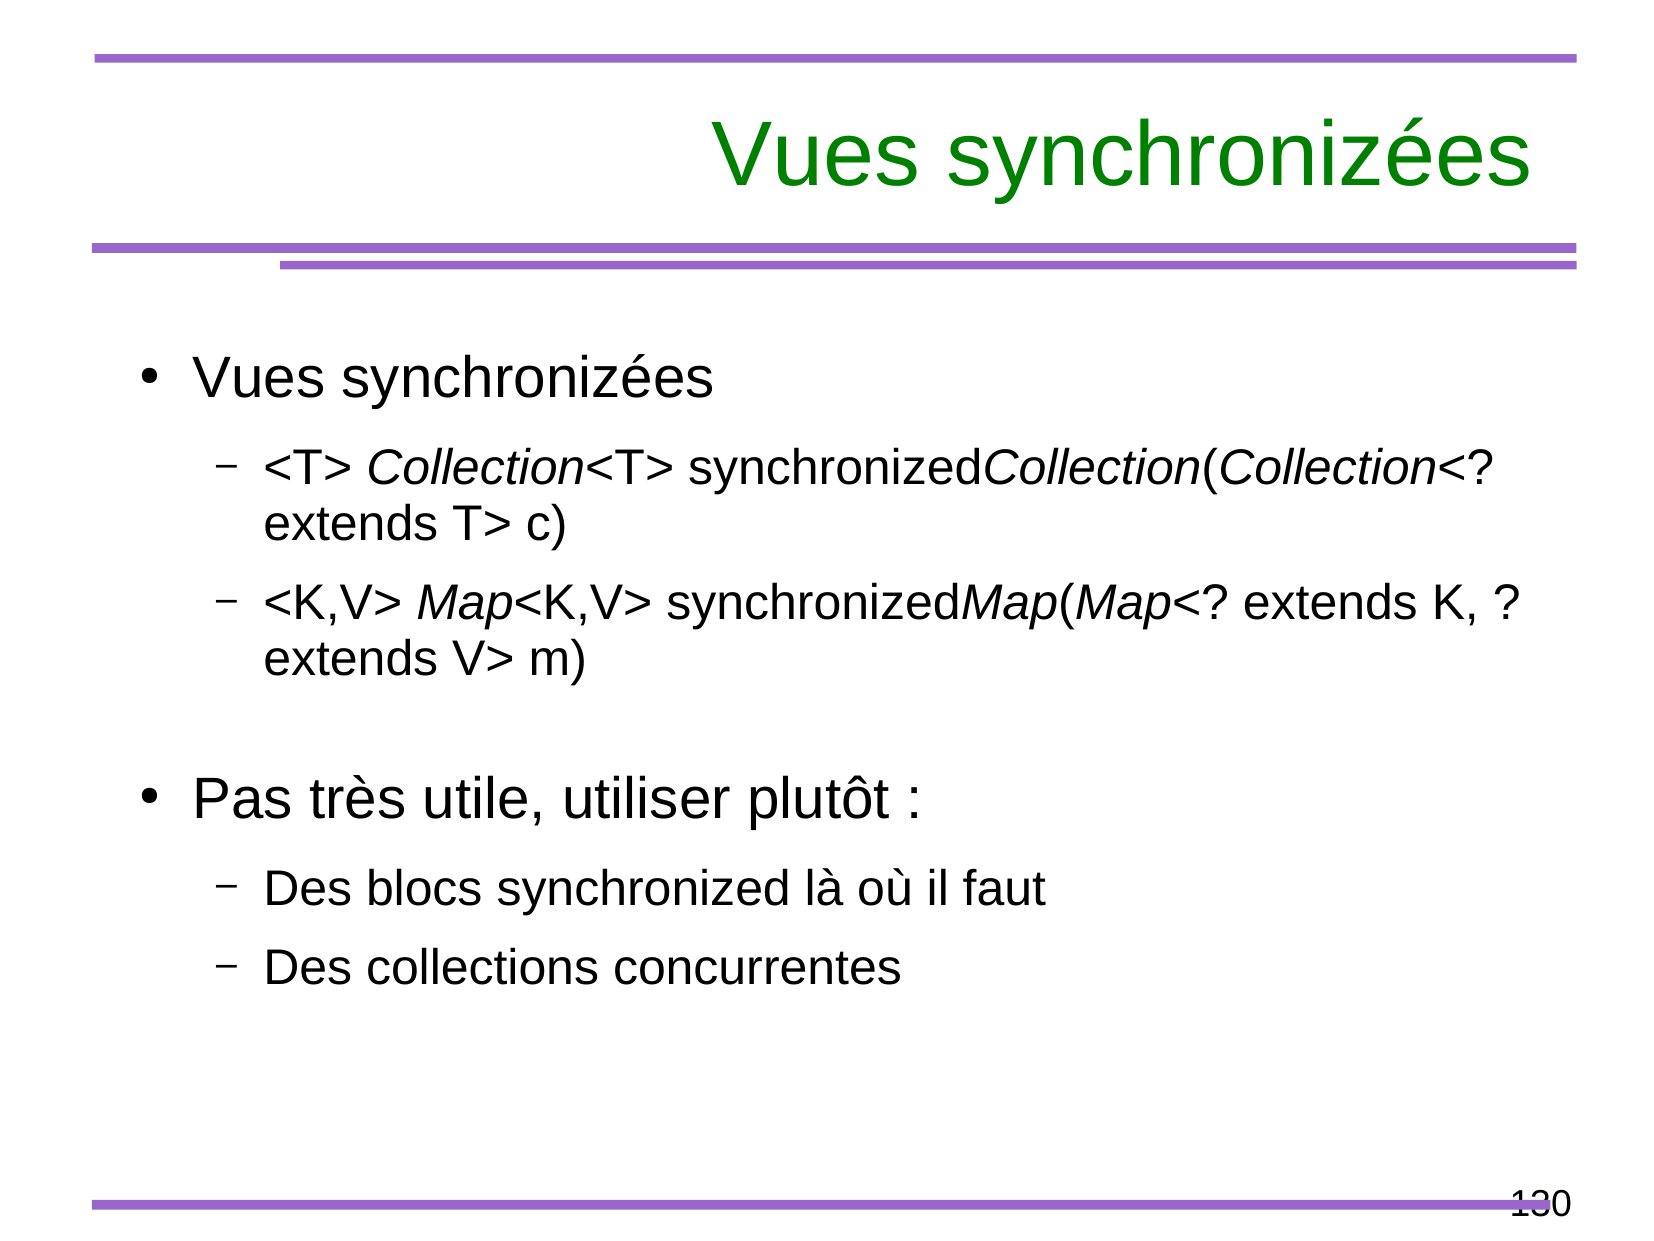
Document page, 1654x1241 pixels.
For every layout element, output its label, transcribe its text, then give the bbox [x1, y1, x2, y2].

title Vues synchronizées [121, 49, 1534, 257]
list Vues synchronizées <T> Collection<T> synchronizedCollection(Collection<? extends T> c) <K,V> Map<K,V> synchronizedMap(Map<? extends K, ? extends V> m) Pas très utile, utiliser plutôt : Des blocs synchronized là où il faut Des collections concurrentes [121, 344, 1534, 1143]
